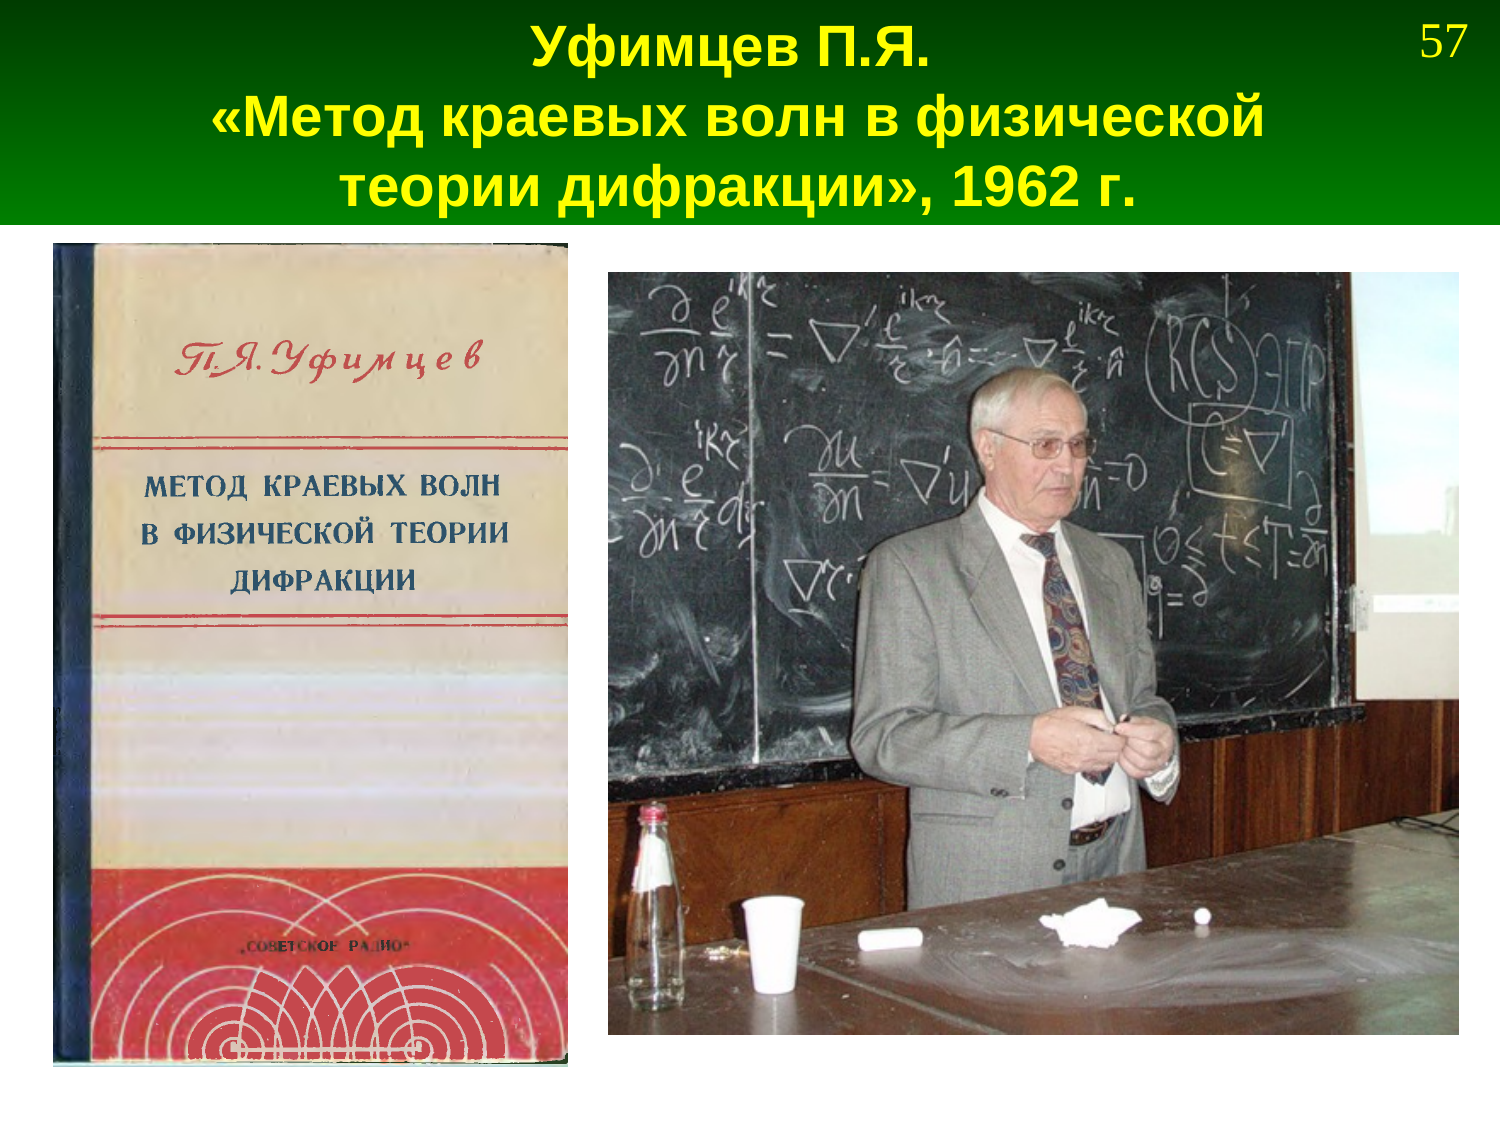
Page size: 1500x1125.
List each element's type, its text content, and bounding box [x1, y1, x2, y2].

picture [608, 272, 1459, 1035]
title Уфимцев П.Я. «Метод краевых волн в физической теории дифракции», 1962 г. [88, 0, 1389, 226]
picture [53, 243, 568, 1067]
